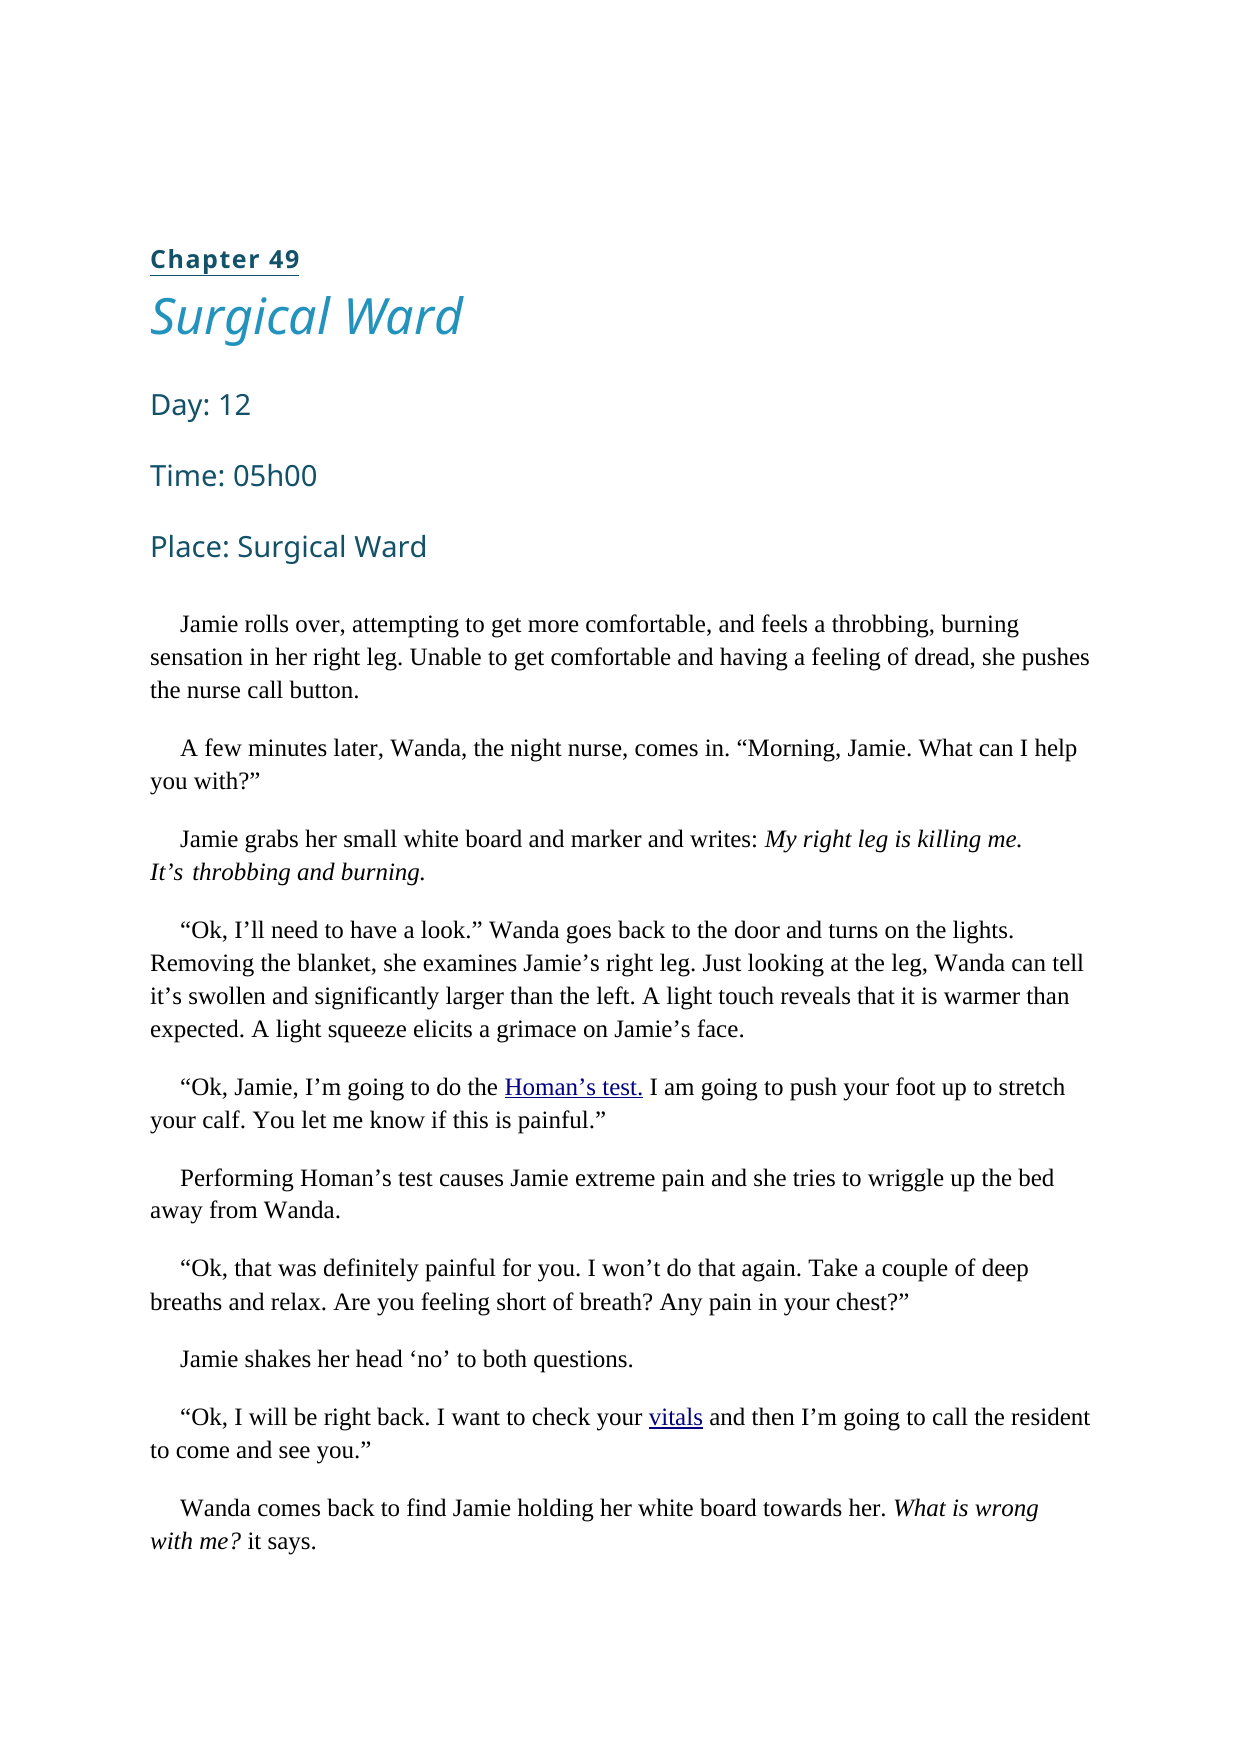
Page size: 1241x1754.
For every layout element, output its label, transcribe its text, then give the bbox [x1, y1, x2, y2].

text Jamie rolls over, attempting to get more comfortable, and feels a throbbing, burning sensation in her right leg. Unable to get comfortable and having a feeling of dread, she pushes the nurse call button. [150, 609, 1090, 704]
text “Ok, Jamie, I’m going to do the Homan’s test. I am going to push your foot up to stretch your calf. You let me know if this is painful.” [150, 1072, 1090, 1133]
subtitle Day: 12 [150, 384, 1090, 424]
subtitle Chapter 49 [150, 241, 1090, 276]
text “Ok, that was definitely painful for you. I won’t do that again. Take a couple of deep breaths and relax. Are you feeling short of breath? Any pain in your chest?” [150, 1253, 1090, 1315]
text Wanda comes back to find Jamie holding her white board towards her. What is wrong with me? it says. [150, 1493, 1090, 1555]
subtitle Place: Surgical Ward [150, 526, 1090, 566]
text Performing Homan’s test causes Jamie extreme pain and she tries to wriggle up the bed away from Wanda. [150, 1163, 1090, 1224]
text “Ok, I will be right back. I want to check your vitals and then I’m going to call the resident to come and see you.” [150, 1402, 1090, 1464]
subtitle Time: 05h00 [150, 455, 1090, 495]
text “Ok, I’ll need to have a look.” Wanda goes back to the door and turns on the lights. Removing the blanket, she examines Jamie’s right leg. Just looking at the leg, Wanda can tell it’s swollen and significantly larger than the left. A light touch reveals that it is warmer than expected. A light squeeze elicits a grimace on Jamie’s face. [150, 915, 1090, 1042]
subtitle Surgical Ward [150, 281, 1090, 349]
text A few minutes later, Wanda, the night nurse, comes in. “Morning, Jamie. What can I help you with?” [150, 733, 1090, 794]
text Jamie shakes her head ‘no’ to both questions. [150, 1344, 1090, 1373]
text Jamie grabs her small white board and marker and writes: My right leg is killing me. It’s throbbing and burning. [150, 824, 1090, 886]
